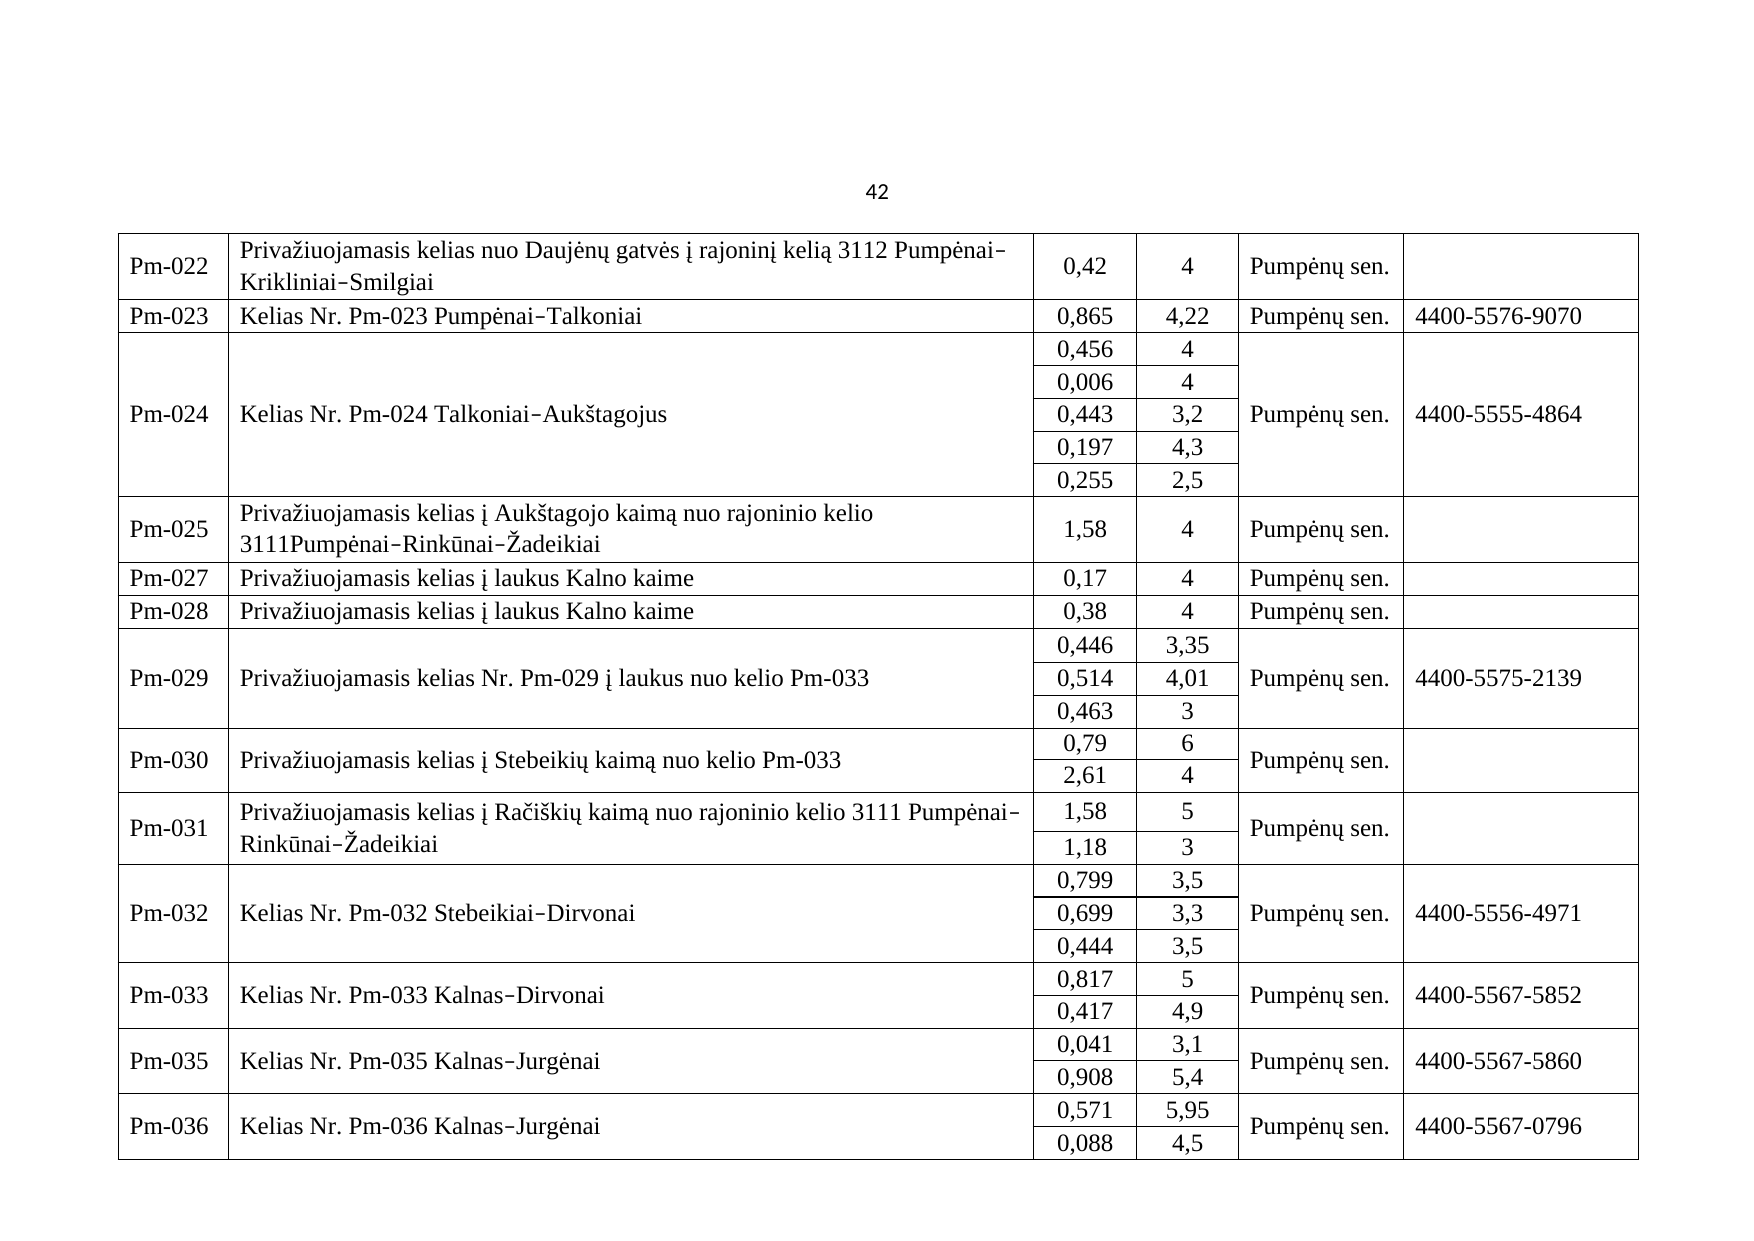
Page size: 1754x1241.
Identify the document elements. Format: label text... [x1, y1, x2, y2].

table_cell Pumpėnų sen. [1239, 596, 1403, 627]
table_cell Pm-036 [119, 1094, 228, 1159]
table_cell 0,197 [1034, 432, 1136, 463]
table_cell 4,5 [1137, 1127, 1238, 1159]
table_cell 0,088 [1034, 1127, 1136, 1159]
table_cell 3 [1137, 696, 1238, 727]
table_cell [1404, 234, 1638, 299]
table_cell 0,17 [1034, 563, 1136, 594]
table_cell Pm-029 [119, 629, 228, 727]
table_cell Pumpėnų sen. [1239, 629, 1403, 727]
table_cell 4 [1137, 366, 1238, 398]
table_cell 0,456 [1034, 333, 1136, 365]
table_cell 0,799 [1034, 865, 1136, 896]
table_cell 0,514 [1034, 663, 1136, 694]
table_cell Pumpėnų sen. [1239, 729, 1403, 792]
table_cell Kelias Nr. Pm-024 Talkoniai–Aukštagojus [229, 333, 1033, 496]
table_cell 3,1 [1137, 1029, 1238, 1060]
table_cell Privažiuojamasis kelias į laukus Kalno kaime [229, 596, 1033, 627]
table_cell 4,01 [1137, 663, 1238, 694]
table_cell Pumpėnų sen. [1239, 563, 1403, 594]
table_cell Pumpėnų sen. [1239, 1029, 1403, 1093]
table_cell Pm-023 [119, 300, 228, 332]
table_cell 0,417 [1034, 996, 1136, 1028]
table_cell Pumpėnų sen. [1239, 963, 1403, 1028]
table_cell 4 [1137, 497, 1238, 562]
table_cell Kelias Nr. Pm-023 Pumpėnai–Talkoniai [229, 300, 1033, 332]
table_cell 4 [1137, 333, 1238, 365]
table_cell 5 [1137, 963, 1238, 995]
table_cell Kelias Nr. Pm-036 Kalnas–Jurgėnai [229, 1094, 1033, 1159]
table_cell 4400-5567-5852 [1404, 963, 1638, 1028]
table_cell 0,006 [1034, 366, 1136, 398]
table_cell 5 [1137, 793, 1238, 831]
table_cell Pumpėnų sen. [1239, 300, 1403, 332]
table_cell 0,446 [1034, 629, 1136, 662]
table_cell 4400-5567-0796 [1404, 1094, 1638, 1159]
table_cell 4,3 [1137, 432, 1238, 463]
table_cell 0,817 [1034, 963, 1136, 995]
table_cell Privažiuojamasis kelias nuo Daujėnų gatvės į rajoninį kelią 3112 Pumpėnai–Krikliniai–Smilgiai [229, 234, 1033, 299]
table_cell Privažiuojamasis kelias į Stebeikių kaimą nuo kelio Pm-033 [229, 729, 1033, 792]
table_cell 2,5 [1137, 464, 1238, 496]
table_cell 4,22 [1137, 300, 1238, 332]
table_cell [1404, 563, 1638, 594]
table_cell 3,2 [1137, 399, 1238, 431]
table_cell Pm-032 [119, 865, 228, 962]
table_cell 0,255 [1034, 464, 1136, 496]
table_cell Privažiuojamasis kelias į Račiškių kaimą nuo rajoninio kelio 3111 Pumpėnai–Rinkūnai–Žadeikiai [229, 793, 1033, 863]
table_cell Pm-033 [119, 963, 228, 1028]
table_cell 4 [1137, 234, 1238, 299]
table_cell [1404, 729, 1638, 792]
table_cell Privažiuojamasis kelias į Aukštagojo kaimą nuo rajoninio kelio 3111Pumpėnai–Rinkūnai–Žadeikiai [229, 497, 1033, 562]
table_cell 4 [1137, 760, 1238, 792]
table_cell 1,18 [1034, 832, 1136, 863]
table_cell 4400-5567-5860 [1404, 1029, 1638, 1093]
table_cell 3,5 [1137, 930, 1238, 962]
table_cell 1,58 [1034, 793, 1136, 831]
table_cell 0,79 [1034, 729, 1136, 759]
table_cell 4,9 [1137, 996, 1238, 1028]
table_cell Privažiuojamasis kelias į laukus Kalno kaime [229, 563, 1033, 594]
table_cell 3 [1137, 832, 1238, 863]
table_cell 0,38 [1034, 596, 1136, 627]
table_cell 0,041 [1034, 1029, 1136, 1060]
table_cell 0,42 [1034, 234, 1136, 299]
table_cell 0,444 [1034, 930, 1136, 962]
table_cell Kelias Nr. Pm-033 Kalnas–Dirvonai [229, 963, 1033, 1028]
table_cell 3,3 [1137, 898, 1238, 929]
table_cell Pm-022 [119, 234, 228, 299]
table_cell Pumpėnų sen. [1239, 497, 1403, 562]
table_cell 3,35 [1137, 629, 1238, 662]
table_cell 6 [1137, 729, 1238, 759]
table_cell 4 [1137, 596, 1238, 627]
table_cell Pm-027 [119, 563, 228, 594]
table_cell 0,908 [1034, 1061, 1136, 1093]
table_cell Pm-035 [119, 1029, 228, 1093]
table_cell 5,4 [1137, 1061, 1238, 1093]
table_cell 4400-5556-4971 [1404, 865, 1638, 962]
table_cell [1404, 793, 1638, 863]
table_cell Pm-030 [119, 729, 228, 792]
table_cell Pumpėnų sen. [1239, 333, 1403, 496]
table_cell Pm-024 [119, 333, 228, 496]
table_cell 2,61 [1034, 760, 1136, 792]
table_cell 4400-5555-4864 [1404, 333, 1638, 496]
table_cell 5,95 [1137, 1094, 1238, 1126]
table_cell 3,5 [1137, 865, 1238, 896]
table_cell Pm-028 [119, 596, 228, 627]
table_cell Pm-025 [119, 497, 228, 562]
table_cell 0,443 [1034, 399, 1136, 431]
table_cell [1404, 497, 1638, 562]
table_cell 0,571 [1034, 1094, 1136, 1126]
table_cell 4 [1137, 563, 1238, 594]
table_cell Pumpėnų sen. [1239, 865, 1403, 962]
table_cell Kelias Nr. Pm-035 Kalnas–Jurgėnai [229, 1029, 1033, 1093]
table_cell Pumpėnų sen. [1239, 793, 1403, 863]
table_cell 0,463 [1034, 696, 1136, 727]
table_cell Kelias Nr. Pm-032 Stebeikiai–Dirvonai [229, 865, 1033, 962]
table_cell [1404, 596, 1638, 627]
table_cell 1,58 [1034, 497, 1136, 562]
table_cell Pumpėnų sen. [1239, 234, 1403, 299]
table_cell 0,865 [1034, 300, 1136, 332]
table_cell Pumpėnų sen. [1239, 1094, 1403, 1159]
table_cell Pm-031 [119, 793, 228, 863]
table_cell 4400-5575-2139 [1404, 629, 1638, 727]
table_cell 0,699 [1034, 898, 1136, 929]
table_cell Privažiuojamasis kelias Nr. Pm-029 į laukus nuo kelio Pm-033 [229, 629, 1033, 727]
table_cell 4400-5576-9070 [1404, 300, 1638, 332]
